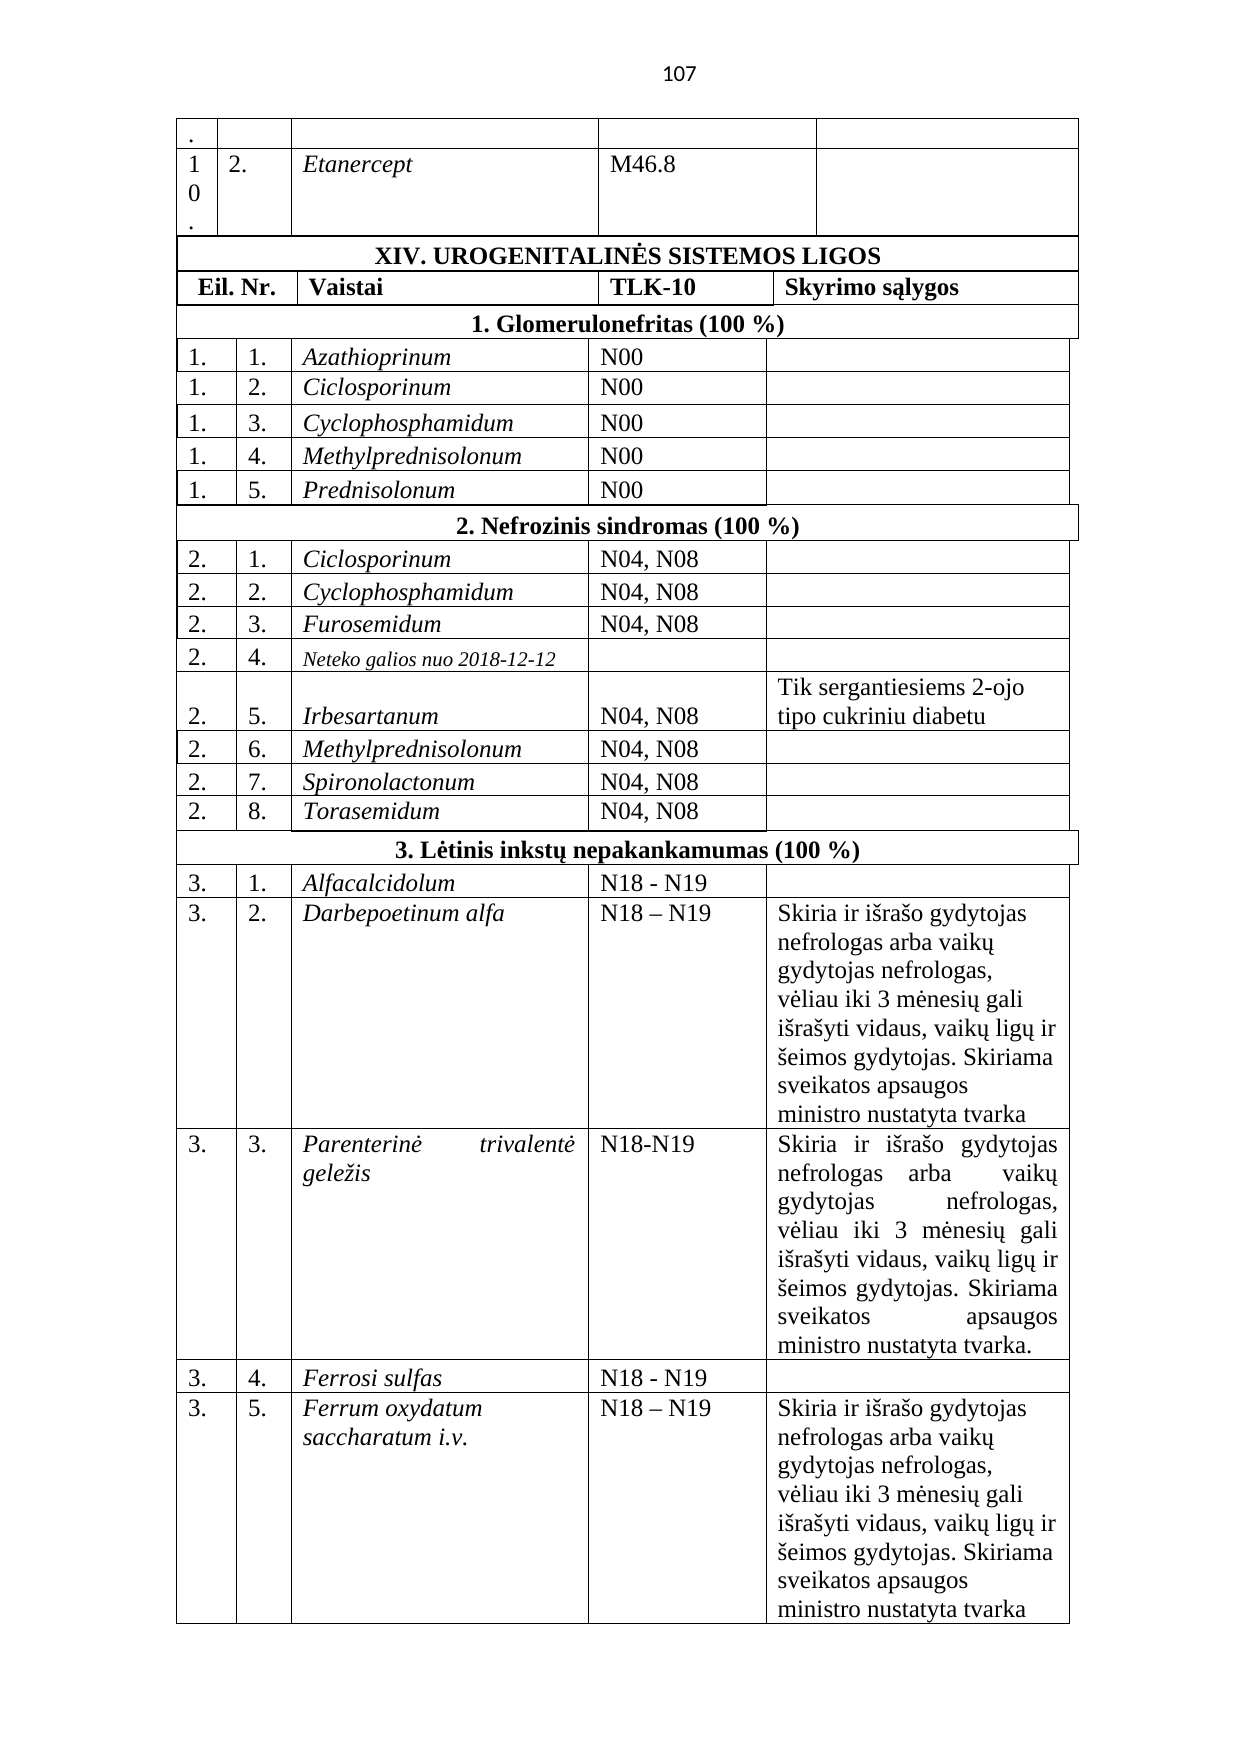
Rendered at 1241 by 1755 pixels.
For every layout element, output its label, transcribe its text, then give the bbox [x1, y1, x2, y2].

table_cell [1109, 897, 1123, 1128]
table_cell [1084, 338, 1088, 371]
table_cell [1099, 338, 1103, 371]
table_cell 1. [178, 339, 236, 371]
table_cell [1099, 404, 1103, 437]
table_cell [1088, 671, 1093, 730]
table_cell [1093, 235, 1099, 269]
table_cell TLK-10 [599, 272, 773, 304]
table_cell [1084, 540, 1088, 573]
table_cell 3. [177, 1393, 236, 1623]
table_cell . [177, 119, 217, 148]
table_cell [1084, 573, 1088, 606]
table_cell [589, 639, 766, 671]
table_cell 2. [218, 149, 291, 235]
table_cell [1103, 864, 1109, 897]
table_cell [1109, 606, 1123, 638]
table_cell [1088, 371, 1093, 404]
table_cell [1093, 573, 1099, 606]
table_cell [1079, 671, 1083, 730]
table_cell [1093, 504, 1099, 540]
table_cell [1099, 864, 1103, 897]
table_cell [1103, 573, 1109, 606]
table_cell [1074, 795, 1079, 830]
table_cell 3. [177, 865, 236, 897]
table_cell Skiria ir išrašo gydytojas nefrologas arba vaikų gydytojas nefrologas, vėliau iki 3 mėnesių gali išrašyti vidaus, vaikų ligų ir šeimos gydytojas. Skiriama sveikatos apsaugos ministro nustatyta tvarka [767, 898, 1069, 1128]
table_cell [1103, 606, 1109, 638]
table_cell Ciclosporinum [292, 541, 588, 573]
table_cell N18-N19 [589, 1129, 766, 1359]
table_cell [1079, 540, 1083, 573]
table_cell 1. [237, 541, 291, 573]
table_cell N00 [589, 372, 766, 404]
table_cell [1099, 1128, 1103, 1359]
table_cell N18 – N19 [589, 1393, 766, 1623]
table_cell [1079, 118, 1083, 148]
table_cell [1109, 638, 1123, 671]
table_cell [1088, 304, 1093, 338]
table_cell Methylprednisolonum [292, 731, 588, 762]
table_cell [1099, 540, 1103, 573]
table_cell [1109, 470, 1123, 504]
table_cell [1074, 437, 1079, 469]
table_cell 8. [237, 796, 291, 830]
table_cell [1109, 1128, 1123, 1359]
table_cell Irbesartanum [292, 672, 588, 730]
table_cell [1103, 304, 1109, 338]
table_cell [1093, 864, 1099, 897]
table_cell [1099, 763, 1103, 795]
table_cell [1074, 1392, 1079, 1623]
table_cell [1099, 371, 1103, 404]
table_cell [1084, 830, 1088, 864]
table_cell 2. [177, 796, 236, 830]
table_cell [1084, 763, 1088, 795]
table_cell [1093, 1359, 1099, 1392]
table_cell 10. [177, 149, 217, 235]
table_cell [1109, 573, 1123, 606]
table_cell M46.8 [599, 149, 816, 235]
table_cell [1109, 371, 1123, 404]
table_cell [1099, 1392, 1103, 1623]
table_cell [1109, 437, 1123, 469]
table_cell [817, 149, 1078, 235]
table_cell [292, 119, 598, 148]
table_cell [1074, 339, 1079, 371]
table_cell [1093, 671, 1099, 730]
table_cell [1099, 730, 1103, 762]
table_cell [1079, 338, 1083, 371]
table_cell [1099, 118, 1103, 148]
table_cell [1099, 1359, 1103, 1392]
table_cell 3. [177, 1360, 236, 1392]
table_cell [1084, 404, 1088, 437]
table_cell [1093, 470, 1099, 504]
table_cell [1088, 864, 1093, 897]
table_cell [1084, 897, 1088, 1128]
table_cell [1103, 830, 1109, 864]
table_cell Darbepoetinum alfa [292, 898, 588, 1128]
table_cell [1079, 830, 1083, 864]
table_cell [1079, 235, 1083, 269]
table_cell [1103, 730, 1109, 762]
table_cell Skiria ir išrašo gydytojas nefrologas arba vaikų gydytojas nefrologas, vėliau iki 3 mėnesių gali išrašyti vidaus, vaikų ligų ir šeimos gydytojas. Skiriama sveikatos apsaugos ministro nustatyta tvarka [767, 1393, 1069, 1623]
table_cell [1079, 864, 1083, 897]
table_cell [1093, 1128, 1099, 1359]
table_cell Alfacalcidolum [292, 865, 588, 897]
table_cell [1074, 1359, 1079, 1392]
table_cell Furosemidum [292, 607, 588, 638]
table_cell N04, N08 [589, 574, 766, 606]
table_cell [1088, 235, 1093, 269]
table_cell 2. [178, 731, 236, 762]
table_cell [1093, 148, 1099, 235]
table_cell [1088, 730, 1093, 762]
table_cell [1103, 671, 1109, 730]
table_cell [1074, 1128, 1079, 1359]
table_cell [1103, 148, 1109, 235]
table_cell [817, 119, 1078, 148]
table_cell [767, 731, 1069, 762]
table_cell Torasemidum [292, 796, 588, 830]
table_cell [1088, 540, 1093, 573]
table_cell [1084, 470, 1088, 504]
table_cell [1088, 270, 1093, 304]
table_cell Etanercept [292, 149, 598, 235]
table_cell 2. [177, 764, 236, 795]
table_cell [1074, 638, 1079, 671]
table_cell [1088, 606, 1093, 638]
table_cell [1109, 830, 1123, 864]
table_cell [1079, 404, 1083, 437]
table_cell Ciclosporinum [292, 372, 588, 404]
table_cell Cyclophosphamidum [292, 574, 588, 606]
table_cell N18 – N19 [589, 898, 766, 1128]
table_cell [1103, 470, 1109, 504]
table_cell [1093, 1392, 1099, 1623]
table_cell [767, 438, 1069, 469]
table_cell [1109, 118, 1123, 148]
table_cell [1099, 830, 1103, 864]
table_cell [1093, 897, 1099, 1128]
table_cell 2. [178, 541, 236, 573]
table_cell [1109, 270, 1123, 304]
table_cell [767, 764, 1069, 795]
table_cell [1079, 371, 1083, 404]
table_cell [1093, 118, 1099, 148]
table_cell [1109, 148, 1123, 235]
table_cell [767, 541, 1069, 573]
table_cell [1109, 235, 1123, 269]
table_cell [1074, 865, 1079, 897]
table_cell [1093, 270, 1099, 304]
table_cell [1088, 148, 1093, 235]
table_cell [1088, 470, 1093, 504]
table_cell [1109, 671, 1123, 730]
table_cell N00 [589, 339, 766, 371]
table_cell Eil. Nr. [178, 272, 297, 304]
table_cell 2. [237, 574, 291, 606]
table_cell [1099, 897, 1103, 1128]
table_cell [1099, 148, 1103, 235]
table_cell 2. [177, 639, 236, 671]
table_cell [1099, 304, 1103, 338]
table_cell [1109, 763, 1123, 795]
table_cell 4. [237, 1360, 291, 1392]
table_cell [1088, 338, 1093, 371]
table_cell [1088, 1128, 1093, 1359]
table_cell [767, 607, 1069, 638]
table_cell [1074, 371, 1079, 404]
table_cell [1088, 763, 1093, 795]
table_cell [1084, 1359, 1088, 1392]
table_cell XIV. UROGENITALINĖS SISTEMOS LIGOS [178, 237, 1078, 269]
table_cell 7. [237, 764, 291, 795]
table_cell [1093, 437, 1099, 469]
table_cell [1084, 730, 1088, 762]
table_cell [1093, 730, 1099, 762]
table_cell Neteko galios nuo 2018-12-12 [292, 639, 588, 671]
table_cell [1099, 235, 1103, 269]
table_cell [1103, 1128, 1109, 1359]
table_cell 4. [237, 438, 291, 469]
table_cell 2. [178, 574, 236, 606]
table_cell 1. [178, 471, 236, 504]
table_cell [1074, 404, 1079, 437]
table_cell [1093, 371, 1099, 404]
table_cell 2. [237, 372, 291, 404]
table_cell Skiria ir išrašo gydytojas nefrologas arba vaikų gydytojas nefrologas, vėliau iki 3 mėnesių gali išrašyti vidaus, vaikų ligų ir šeimos gydytojas. Skiriama sveikatos apsaugos ministro nustatyta tvarka. [767, 1129, 1069, 1359]
table_cell 3. Lėtinis inkstų nepakankamumas (100 %) [177, 831, 1078, 864]
table_cell N00 [589, 405, 766, 437]
table_cell [1079, 897, 1083, 1128]
table_cell [1079, 1128, 1083, 1359]
table_cell 2. [237, 898, 291, 1128]
table_cell [1079, 638, 1083, 671]
table_cell 1. [177, 372, 236, 404]
table_cell [1084, 371, 1088, 404]
table_cell [1103, 540, 1109, 573]
table_cell [1079, 730, 1083, 762]
table_cell [1088, 404, 1093, 437]
table_cell [1109, 304, 1123, 338]
table_cell [1099, 606, 1103, 638]
table_cell [1088, 795, 1093, 830]
table_cell 5. [237, 672, 291, 730]
table_cell [1103, 763, 1109, 795]
table_cell [1103, 1359, 1109, 1392]
table_cell [1079, 437, 1083, 469]
table_cell 3. [237, 405, 291, 437]
table_cell Methylprednisolonum [292, 438, 588, 469]
table_cell Ferrosi sulfas [292, 1360, 588, 1392]
table_cell [1103, 437, 1109, 469]
table_cell 3. [237, 607, 291, 638]
table_cell [1088, 573, 1093, 606]
table_cell [1074, 671, 1079, 730]
table_cell [1103, 795, 1109, 830]
table_cell [1084, 148, 1088, 235]
table_cell [1103, 270, 1109, 304]
table_cell [1079, 1392, 1083, 1623]
table_cell 2. [177, 672, 236, 730]
table_cell [1099, 470, 1103, 504]
table_cell [1074, 763, 1079, 795]
table_cell [1074, 541, 1079, 573]
table_cell [1099, 270, 1103, 304]
table_cell [1088, 830, 1093, 864]
table_cell [1099, 671, 1103, 730]
table_cell [218, 119, 291, 148]
table_cell [1103, 638, 1109, 671]
table_cell [1093, 540, 1099, 573]
table_cell Spironolactonum [292, 764, 588, 795]
table_cell [1109, 504, 1123, 540]
table_cell [1099, 795, 1103, 830]
table_cell [767, 339, 1069, 371]
table_cell [1088, 1359, 1093, 1392]
table_cell 1. Glomerulonefritas (100 %) [177, 305, 1078, 338]
table_cell [767, 865, 1069, 897]
table_cell [1074, 730, 1079, 762]
table_cell 3. [177, 1129, 236, 1359]
table_cell [1093, 338, 1099, 371]
table_cell [599, 119, 816, 148]
table_cell [1079, 504, 1083, 540]
table_cell [1109, 338, 1123, 371]
table_cell [1109, 864, 1123, 897]
table_cell 2. [178, 607, 236, 638]
table_cell 6. [237, 731, 291, 762]
table_cell 1. [178, 405, 236, 437]
table_cell [1103, 404, 1109, 437]
table_cell [1093, 830, 1099, 864]
table_cell 2. Nefrozinis sindromas (100 %) [177, 505, 1078, 540]
table_cell Parenterinė trivalentė geležis [292, 1129, 588, 1359]
table_cell 4. [237, 639, 291, 671]
table_cell [1109, 540, 1123, 573]
table_cell [1079, 573, 1083, 606]
table_cell [1084, 864, 1088, 897]
table_cell [1084, 504, 1088, 540]
table_cell N00 [589, 438, 766, 469]
table_cell [1109, 795, 1123, 830]
table_cell [1093, 606, 1099, 638]
table_cell [1088, 437, 1093, 469]
table_cell [1079, 606, 1083, 638]
table_cell [1084, 1392, 1088, 1623]
table_cell Tik sergantiesiems 2-ojo tipo cukriniu diabetu [767, 672, 1069, 730]
table_cell [1084, 1128, 1088, 1359]
table_cell [1074, 573, 1079, 606]
table_cell [1079, 1359, 1083, 1392]
table_cell [1084, 638, 1088, 671]
table_cell [767, 405, 1069, 437]
table_cell [1103, 118, 1109, 148]
table_cell N04, N08 [589, 607, 766, 638]
table_cell N18 - N19 [589, 865, 766, 897]
table_cell N04, N08 [589, 541, 766, 573]
table_cell [1109, 404, 1123, 437]
table_cell [1084, 118, 1088, 148]
table_cell [1074, 897, 1079, 1128]
table_cell Azathioprinum [292, 339, 588, 371]
table_cell [1079, 795, 1083, 830]
table_cell [1088, 1392, 1093, 1623]
table_cell [1074, 470, 1079, 504]
table_cell 5. [237, 1393, 291, 1623]
table_cell [1099, 437, 1103, 469]
table_cell [1084, 671, 1088, 730]
table_cell [1093, 304, 1099, 338]
table_cell 5. [237, 471, 291, 504]
table_cell [1109, 1392, 1123, 1623]
table_cell Prednisolonum [292, 471, 588, 504]
table_cell [1093, 638, 1099, 671]
table_cell [1079, 763, 1083, 795]
table_cell [1079, 270, 1083, 304]
table_cell [1088, 897, 1093, 1128]
table_cell [1088, 638, 1093, 671]
table_cell [1103, 338, 1109, 371]
table_cell [1103, 897, 1109, 1128]
table_cell [1088, 504, 1093, 540]
table_cell [1099, 573, 1103, 606]
table_cell [1084, 270, 1088, 304]
table_cell [1084, 304, 1088, 338]
table_cell Skyrimo sąlygos [774, 272, 1078, 304]
table_cell [1093, 404, 1099, 437]
table_cell [767, 639, 1069, 671]
table_cell Ferrum oxydatum saccharatum i.v. [292, 1393, 588, 1623]
table_cell [1099, 638, 1103, 671]
table_cell [1084, 437, 1088, 469]
table_cell [1103, 371, 1109, 404]
table_cell N04, N08 [589, 731, 766, 762]
table_cell [1109, 730, 1123, 762]
table_cell N04, N08 [589, 672, 766, 730]
table_cell N04, N08 [589, 796, 766, 830]
table_cell [1079, 148, 1083, 235]
table_cell [767, 372, 1069, 404]
table_cell [1109, 1359, 1123, 1392]
table_cell N00 [589, 471, 766, 504]
table_cell Cyclophosphamidum [292, 405, 588, 437]
table_cell [1093, 795, 1099, 830]
table_cell [1079, 470, 1083, 504]
table_cell [767, 1360, 1069, 1392]
table_cell [1093, 763, 1099, 795]
table_cell [1099, 504, 1103, 540]
table_cell 3. [237, 1129, 291, 1359]
table_cell [1084, 235, 1088, 269]
table_cell Vaistai [298, 272, 598, 304]
table_cell [1084, 795, 1088, 830]
table_cell 1. [237, 339, 291, 371]
table_cell 3. [177, 898, 236, 1128]
table_cell [1088, 118, 1093, 148]
table_cell [767, 796, 1069, 830]
table_cell [1084, 606, 1088, 638]
table_cell N04, N08 [589, 764, 766, 795]
table_cell [767, 574, 1069, 606]
table_cell 1. [237, 865, 291, 897]
table_cell [1103, 235, 1109, 269]
table_cell [1074, 606, 1079, 638]
table_cell [1079, 304, 1083, 338]
table_cell 1. [177, 438, 236, 469]
table_cell [1103, 1392, 1109, 1623]
table_cell N18 - N19 [589, 1360, 766, 1392]
table_cell [1103, 504, 1109, 540]
table_cell [767, 471, 1069, 504]
